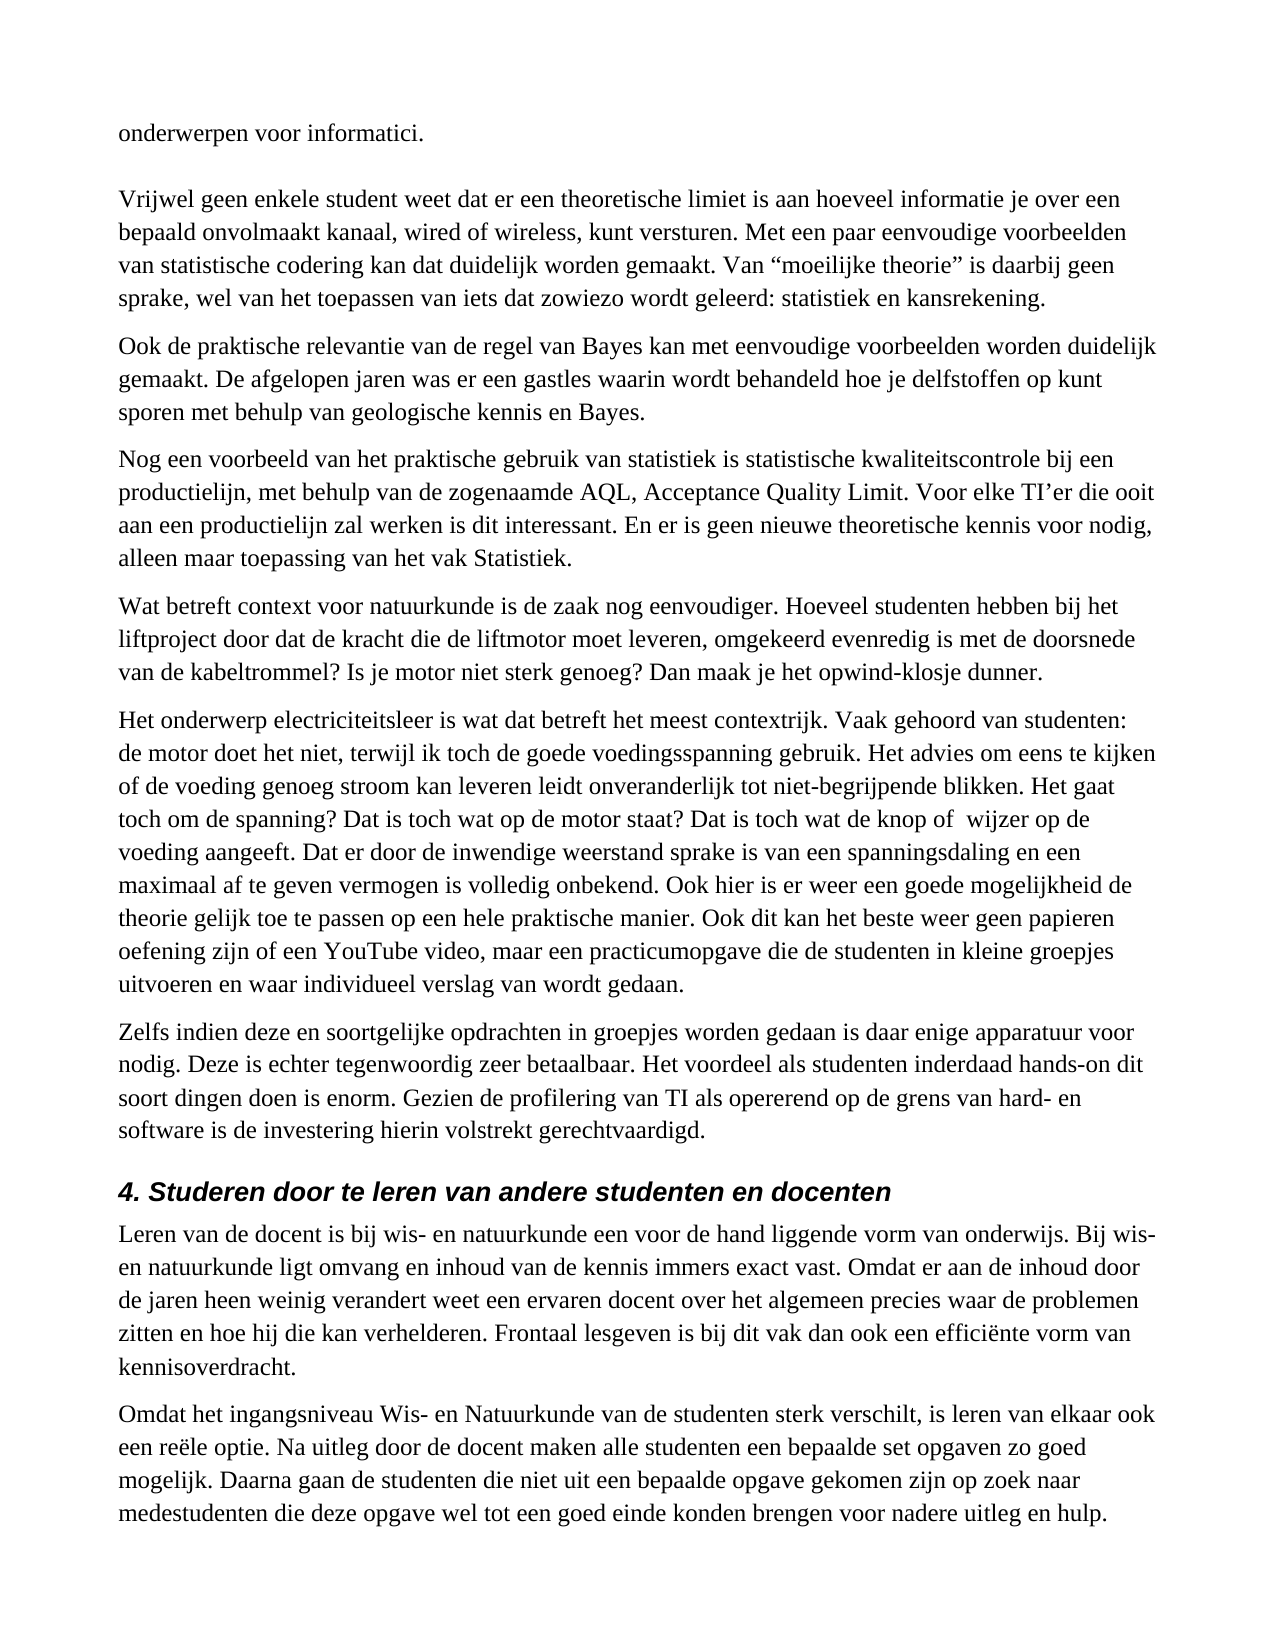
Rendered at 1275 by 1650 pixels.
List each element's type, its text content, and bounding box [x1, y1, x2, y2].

subtitle 4. Studeren door te leren van andere studenten en docenten [118, 1176, 1157, 1207]
text Ook de praktische relevantie van de regel van Bayes kan met eenvoudige voorbeelden worden duidelijk gemaakt. De afgelopen jaren was er een gastles waarin wordt behandeld hoe je delfstoffen op kunt sporen met behulp van geologische kennis en Bayes. [118, 331, 1157, 426]
text Leren van de docent is bij wis- en natuurkunde een voor de hand liggende vorm van onderwijs. Bij wis- en natuurkunde ligt omvang en inhoud van de kennis immers exact vast. Omdat er aan de inhoud door de jaren heen weinig verandert weet een ervaren docent over het algemeen precies waar de problemen zitten en hoe hij die kan verhelderen. Frontaal lesgeven is bij dit vak dan ook een efficiënte vorm van kennisoverdracht. [118, 1219, 1157, 1380]
text Nog een voorbeeld van het praktische gebruik van statistiek is statistische kwaliteitscontrole bij een productielijn, met behulp van de zogenaamde AQL, Acceptance Quality Limit. Voor elke TI’er die ooit aan een productielijn zal werken is dit interessant. En er is geen nieuwe theoretische kennis voor nodig, alleen maar toepassing van het vak Statistiek. [118, 444, 1157, 572]
text Wat betreft context voor natuurkunde is de zaak nog eenvoudiger. Hoeveel studenten hebben bij het liftproject door dat de kracht die de liftmotor moet leveren, omgekeerd evenredig is met de doorsnede van de kabeltrommel? Is je motor niet sterk genoeg? Dan maak je het opwind-klosje dunner. [118, 591, 1157, 686]
text onderwerpen voor informatici. Vrijwel geen enkele student weet dat er een theoretische limiet is aan hoeveel informatie je over een bepaald onvolmaakt kanaal, wired of wireless, kunt versturen. Met een paar eenvoudige voorbeelden van statistische codering kan dat duidelijk worden gemaakt. Van “moeilijke theorie” is daarbij geen sprake, wel van het toepassen van iets dat zowiezo wordt geleerd: statistiek en kansrekening. [118, 118, 1157, 312]
text Omdat het ingangsniveau Wis- en Natuurkunde van de studenten sterk verschilt, is leren van elkaar ook een reële optie. Na uitleg door de docent maken alle studenten een bepaalde set opgaven zo goed mogelijk. Daarna gaan de studenten die niet uit een bepaalde opgave gekomen zijn op zoek naar medestudenten die deze opgave wel tot een goed einde konden brengen voor nadere uitleg en hulp. [118, 1399, 1157, 1527]
text Het onderwerp electriciteitsleer is wat dat betreft het meest contextrijk. Vaak gehoord van studenten: de motor doet het niet, terwijl ik toch de goede voedingsspanning gebruik. Het advies om eens te kijken of de voeding genoeg stroom kan leveren leidt onveranderlijk tot niet-begrijpende blikken. Het gaat toch om de spanning? Dat is toch wat op de motor staat? Dat is toch wat de knop of wijzer op de voeding aangeeft. Dat er door de inwendige weerstand sprake is van een spanningsdaling en een maximaal af te geven vermogen is volledig onbekend. Ook hier is er weer een goede mogelijkheid de theorie gelijk toe te passen op een hele praktische manier. Ook dit kan het beste weer geen papieren oefening zijn of een YouTube video, maar een practicumopgave die de studenten in kleine groepjes uitvoeren en waar individueel verslag van wordt gedaan. [118, 705, 1157, 998]
text Zelfs indien deze en soortgelijke opdrachten in groepjes worden gedaan is daar enige apparatuur voor nodig. Deze is echter tegenwoordig zeer betaalbaar. Het voordeel als studenten inderdaad hands-on dit soort dingen doen is enorm. Gezien de profilering van TI als opererend op de grens van hard- en software is de investering hierin volstrekt gerechtvaardigd. [118, 1017, 1157, 1144]
